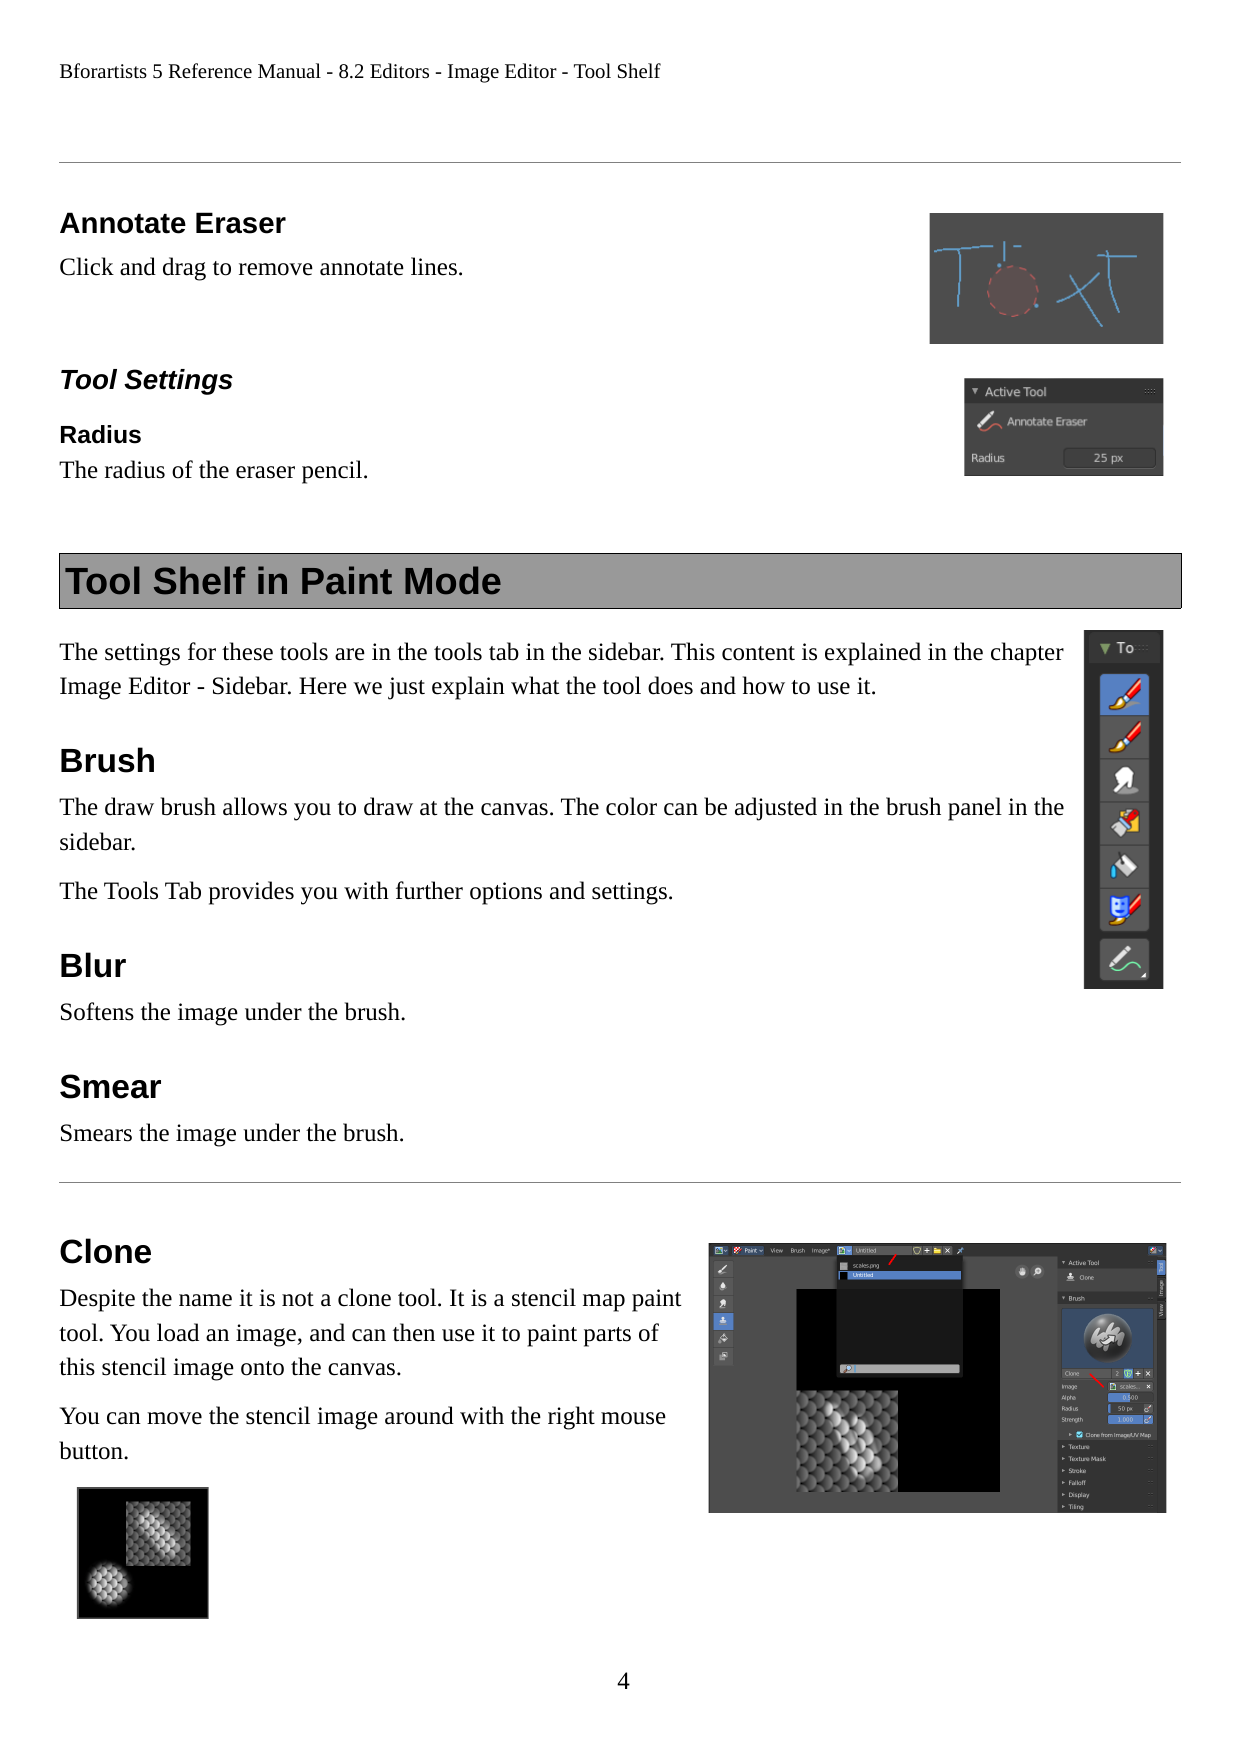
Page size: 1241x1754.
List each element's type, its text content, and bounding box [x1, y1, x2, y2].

text The Tools Tab provides you with further options and settings. [59, 876, 1083, 905]
text Softens the image under the brush. [59, 997, 1181, 1026]
subtitle [1164, 946, 1181, 984]
picture [929, 213, 1164, 344]
text Smears the image under the brush. [59, 1118, 1181, 1147]
text The settings for these tools are in the tools tab in the sidebar. This content is explained in the chapter Image Editor - Sidebar. Here we just explain what the tool does and how to use it. [59, 637, 1083, 700]
text Click and drag to remove annotate lines. [59, 252, 929, 281]
picture [1083, 630, 1164, 989]
text You can move the stencil image around with the right mouse button. [59, 1401, 708, 1464]
picture [76, 1487, 209, 1619]
subtitle [1164, 741, 1181, 780]
subtitle Clone [59, 1232, 1181, 1271]
subtitle Brush [59, 741, 1083, 780]
subtitle Blur [59, 946, 1083, 984]
table_header Tool Shelf in Paint Mode [60, 554, 1181, 608]
picture [964, 378, 1164, 476]
subtitle Smear [59, 1067, 1181, 1106]
subtitle Tool Settings [59, 363, 1181, 395]
text Despite the name it is not a clone tool. It is a stencil map paint tool. You load an image, and can then use it to paint parts of this stencil image onto the canvas. [59, 1283, 708, 1381]
subtitle Annotate Eraser [59, 206, 1181, 240]
subtitle Radius [59, 420, 964, 448]
picture [708, 1243, 1167, 1513]
text The radius of the eraser pencil. [59, 455, 1181, 483]
subtitle [1164, 420, 1181, 448]
text The draw brush allows you to draw at the canvas. The color can be adjusted in the brush panel in the sidebar. [59, 792, 1083, 856]
